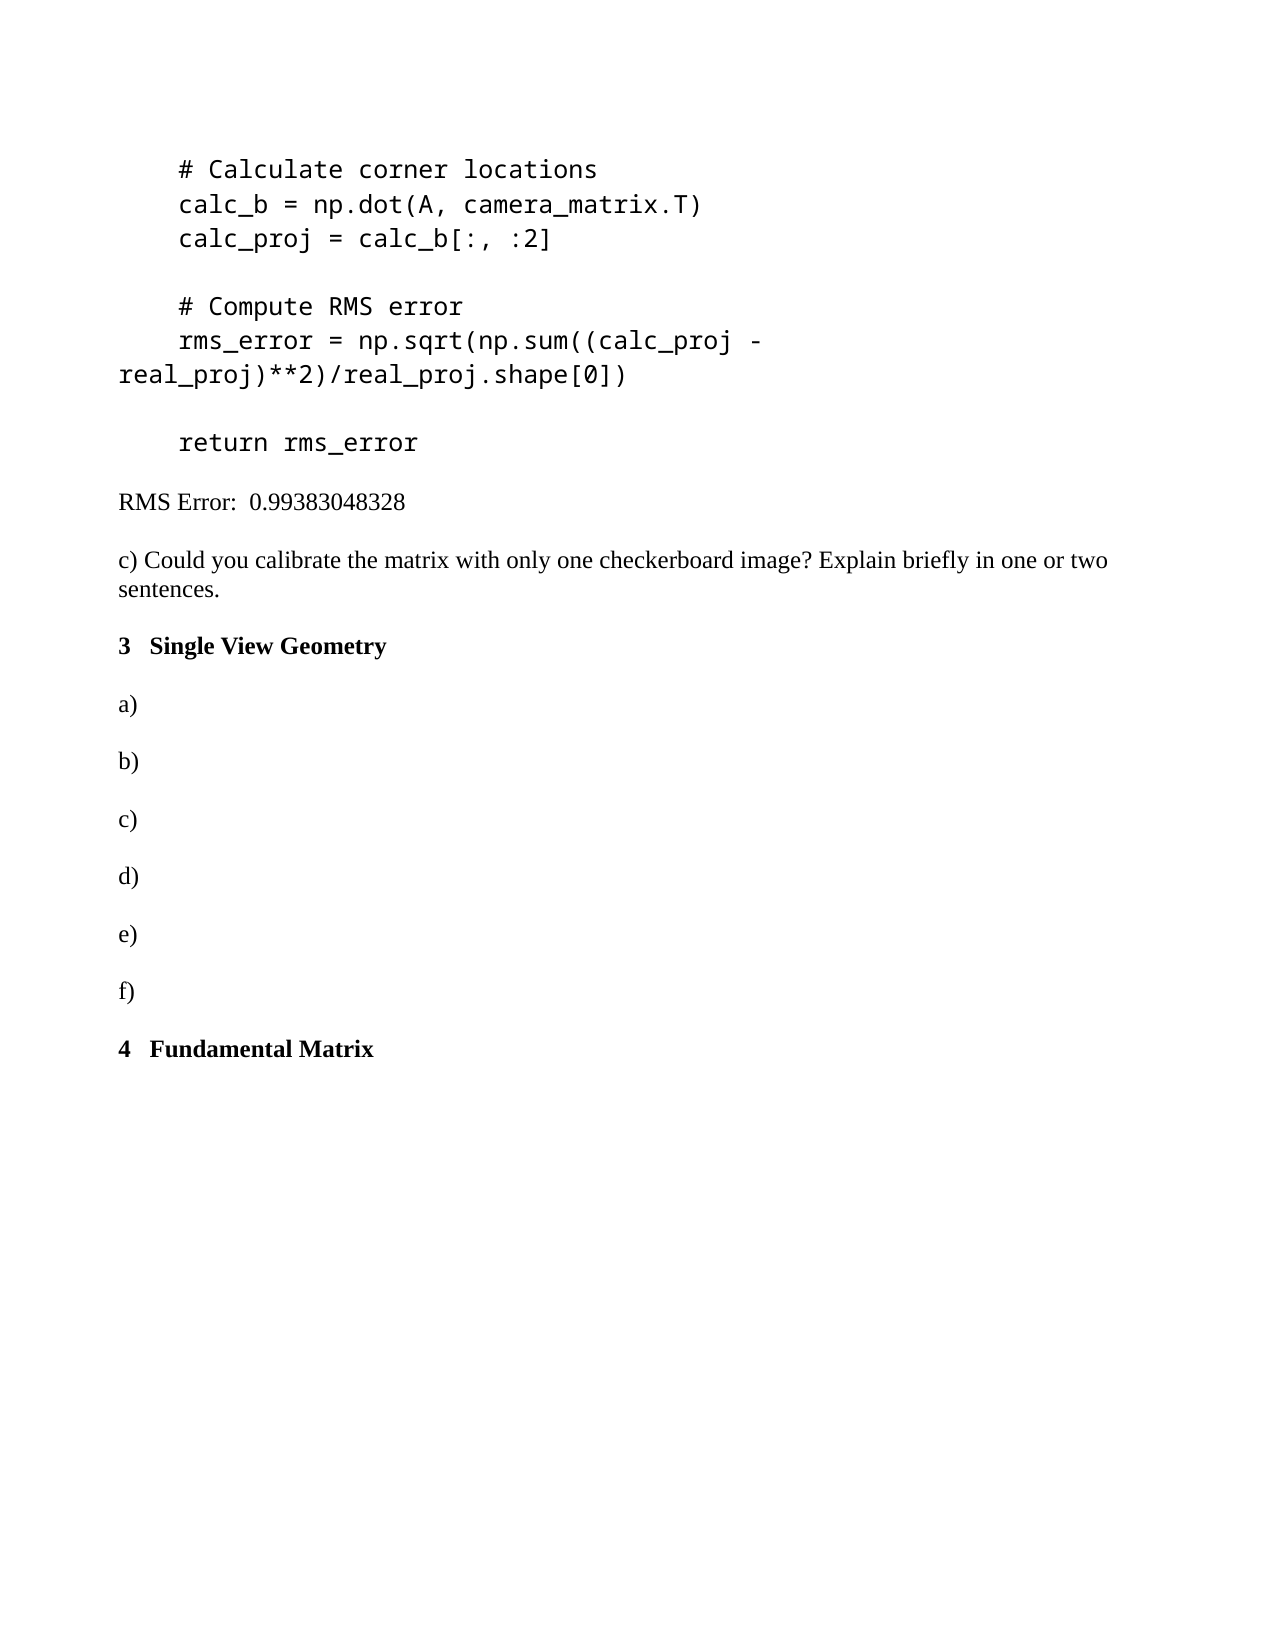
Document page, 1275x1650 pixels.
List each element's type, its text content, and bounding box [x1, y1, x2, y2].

text 4 Fundamental Matrix [118, 1034, 1157, 1062]
text 3 Single View Geometry [118, 631, 1157, 660]
text f) [118, 976, 1157, 1005]
text a) [118, 689, 1157, 717]
text e) [118, 919, 1157, 947]
text # Calculate corner locations [118, 152, 1157, 186]
text calc_b = np.dot(A, camera_matrix.T) [118, 186, 1157, 220]
text RMS Error: 0.99383048328 [118, 487, 1157, 516]
text # Compute RMS error [118, 288, 1157, 322]
text calc_proj = calc_b[:, :2] [118, 220, 1157, 254]
text b) [118, 746, 1157, 775]
text return rms_error [118, 425, 1157, 459]
text c) Could you calibrate the matrix with only one checkerboard image? Explain briefly in one or two sentences. [118, 545, 1157, 602]
text c) [118, 804, 1157, 832]
text d) [118, 861, 1157, 890]
text rms_error = np.sqrt(np.sum((calc_proj - real_proj)**2)/real_proj.shape[0]) [118, 322, 1157, 391]
